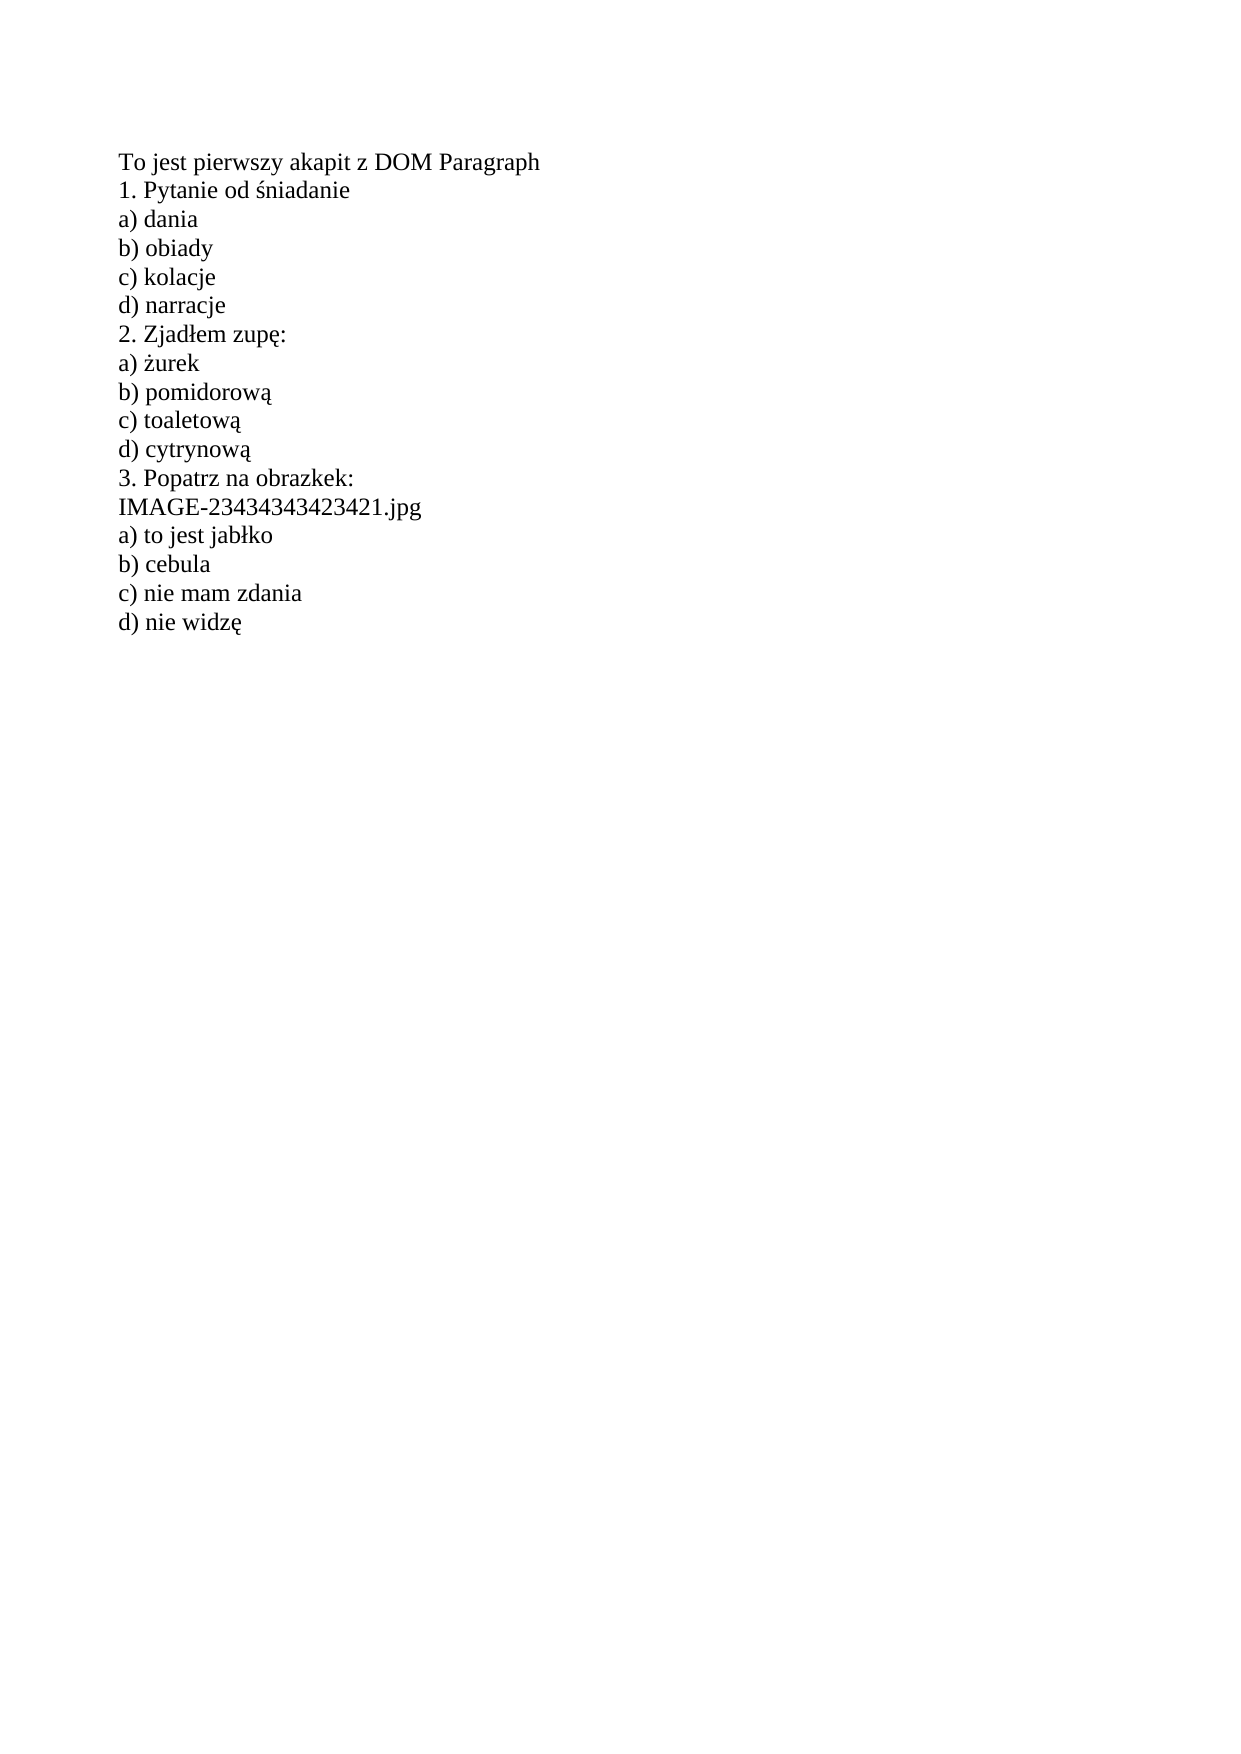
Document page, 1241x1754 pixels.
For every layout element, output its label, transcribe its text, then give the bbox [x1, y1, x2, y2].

text a) dania [118, 204, 1122, 233]
text b) cebula [118, 549, 1122, 578]
text b) pomidorową [118, 377, 1122, 406]
text c) toaletową [118, 406, 1122, 434]
text a) żurek [118, 348, 1122, 377]
text c) kolacje [118, 262, 1122, 291]
text IMAGE-23434343423421.jpg [118, 492, 1122, 521]
text d) cytrynową [118, 434, 1122, 463]
text c) nie mam zdania [118, 578, 1122, 607]
text b) obiady [118, 233, 1122, 262]
text d) nie widzę [118, 607, 1122, 636]
text To jest pierwszy akapit z DOM Paragraph [118, 147, 1122, 176]
text d) narracje [118, 291, 1122, 319]
text 1. Pytanie od śniadanie [118, 176, 1122, 204]
text 2. Zjadłem zupę: [118, 319, 1122, 348]
text a) to jest jabłko [118, 521, 1122, 549]
text 3. Popatrz na obrazkek: [118, 463, 1122, 492]
